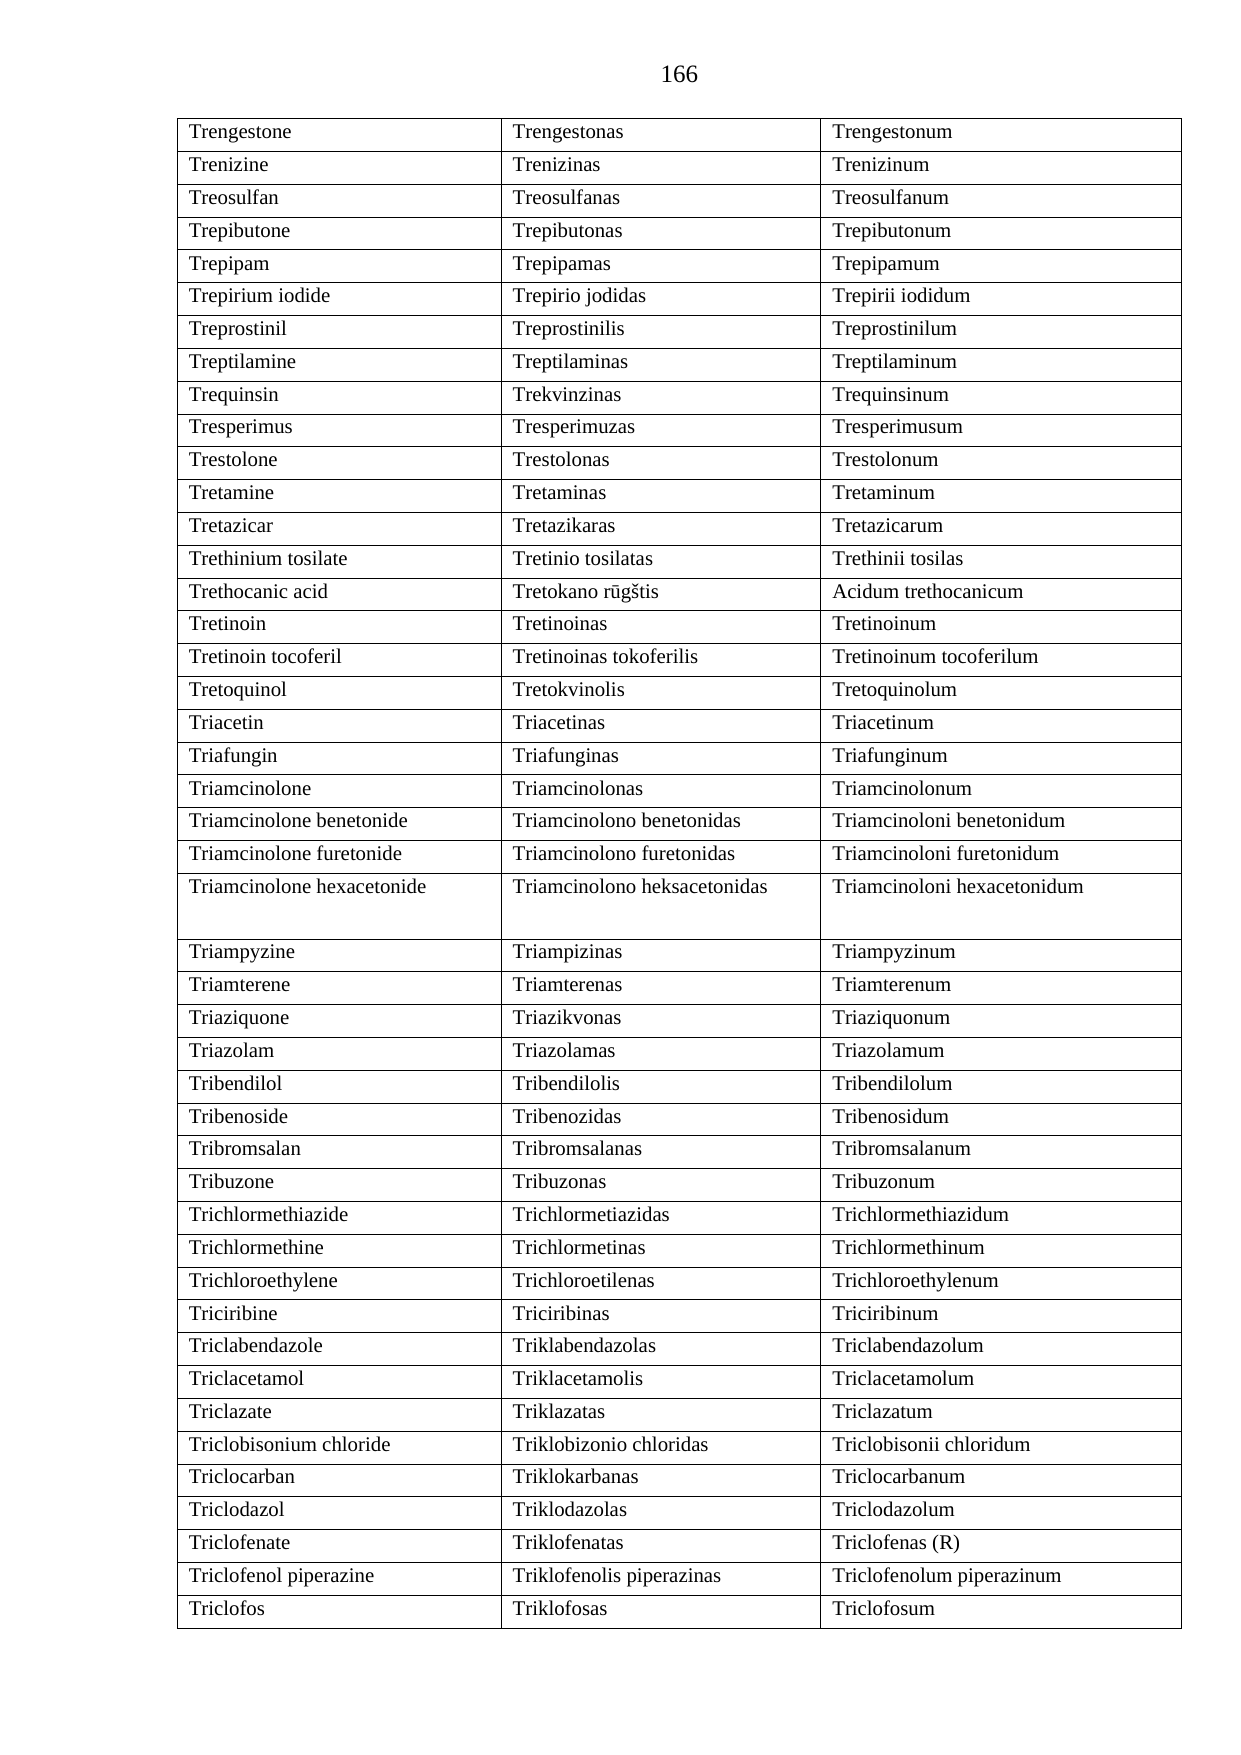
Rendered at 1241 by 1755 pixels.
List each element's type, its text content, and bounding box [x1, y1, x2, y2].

table_cell Trequinsinum [821, 382, 1181, 413]
table_cell Triklacetamolis [502, 1366, 820, 1398]
table_cell Trepipam [178, 250, 501, 282]
table_cell Tribuzonas [502, 1169, 820, 1201]
table_cell Tretinoinum tocoferilum [821, 644, 1181, 676]
table_cell Triklokarbanas [502, 1465, 820, 1496]
table_cell Trepipamum [821, 250, 1181, 282]
table_cell Tresperimusum [821, 415, 1181, 446]
table_cell Treosulfanas [502, 185, 820, 217]
table_cell Triafunginum [821, 743, 1181, 774]
table_cell Trethinii tosilas [821, 546, 1181, 577]
table_cell Trengestonum [821, 119, 1181, 151]
table_cell Triclofos [178, 1596, 501, 1627]
table_cell Treptilamine [178, 349, 501, 381]
table_cell Trepibutonum [821, 218, 1181, 249]
table_cell Triamcinolono benetonidas [502, 808, 820, 840]
table_cell Triklabendazolas [502, 1333, 820, 1365]
table_cell Trepirio jodidas [502, 283, 820, 315]
table_cell Triklofenatas [502, 1530, 820, 1562]
table_cell Triklofenolis piperazinas [502, 1563, 820, 1595]
table_cell Tretoquinol [178, 677, 501, 709]
table_cell Tretokvinolis [502, 677, 820, 709]
table_cell Tresperimuzas [502, 415, 820, 446]
table_cell Tresperimus [178, 415, 501, 446]
table_cell Triamcinolone [178, 775, 501, 807]
table_cell Trekvinzinas [502, 382, 820, 413]
table_cell Triclofenolum piperazinum [821, 1563, 1181, 1595]
table_cell Tretinoinas [502, 611, 820, 643]
table_cell Triclofenas (R) [821, 1530, 1181, 1562]
table_cell Trichloroetilenas [502, 1268, 820, 1299]
table_cell Tribromsalanas [502, 1136, 820, 1168]
table_cell Triclocarbanum [821, 1465, 1181, 1496]
table_cell Triampizinas [502, 940, 820, 971]
table_cell Tretoquinolum [821, 677, 1181, 709]
table_cell Triampyzinum [821, 940, 1181, 971]
table_cell Tretazicarum [821, 513, 1181, 545]
table_cell Triacetin [178, 710, 501, 742]
table_cell Triamterenas [502, 972, 820, 1004]
table_cell Trichlormethine [178, 1235, 501, 1267]
table_cell Trestolonum [821, 447, 1181, 479]
table_cell Treosulfan [178, 185, 501, 217]
table_cell Triazolamum [821, 1038, 1181, 1070]
table_cell Trengestone [178, 119, 501, 151]
table_cell Triclazate [178, 1399, 501, 1431]
table_cell Tribenoside [178, 1104, 501, 1135]
table_cell Triazolam [178, 1038, 501, 1070]
table_cell Tribromsalanum [821, 1136, 1181, 1168]
table_cell Trichlormethinum [821, 1235, 1181, 1267]
table_cell Triklazatas [502, 1399, 820, 1431]
table_cell Tretokano rūgštis [502, 579, 820, 610]
table_cell Triafungin [178, 743, 501, 774]
table_cell Trichloroethylenum [821, 1268, 1181, 1299]
table_cell Triamcinoloni hexacetonidum [821, 874, 1181, 938]
table_cell Tretinoinas tokoferilis [502, 644, 820, 676]
table_cell Trepirii iodidum [821, 283, 1181, 315]
table_cell Tretamine [178, 480, 501, 512]
table_cell Trichlormethiazide [178, 1202, 501, 1234]
table_cell Triclacetamol [178, 1366, 501, 1398]
table_cell Triclobisonium chloride [178, 1432, 501, 1463]
table_cell Trenizinas [502, 152, 820, 184]
table_cell Triamcinolonum [821, 775, 1181, 807]
table_cell Triclodazolum [821, 1497, 1181, 1529]
table_cell Treprostinilum [821, 316, 1181, 348]
table_cell Tribuzonum [821, 1169, 1181, 1201]
table_cell Triaziquonum [821, 1005, 1181, 1037]
table_cell Triciribine [178, 1300, 501, 1332]
table_cell Trengestonas [502, 119, 820, 151]
table_cell Trepirium iodide [178, 283, 501, 315]
table_cell Trequinsin [178, 382, 501, 413]
table_cell Tretazicar [178, 513, 501, 545]
table_cell Triamterenum [821, 972, 1181, 1004]
table_cell Triklofosas [502, 1596, 820, 1627]
table_cell Triclobisonii chloridum [821, 1432, 1181, 1463]
table_cell Triclabendazole [178, 1333, 501, 1365]
table_cell Trethinium tosilate [178, 546, 501, 577]
table_cell Triamcinolono furetonidas [502, 841, 820, 873]
table_cell Triclacetamolum [821, 1366, 1181, 1398]
table_cell Triklodazolas [502, 1497, 820, 1529]
table_cell Trepipamas [502, 250, 820, 282]
table_cell Triclofenol piperazine [178, 1563, 501, 1595]
table_cell Triclocarban [178, 1465, 501, 1496]
table_cell Tretazikaras [502, 513, 820, 545]
table_cell Trestolonas [502, 447, 820, 479]
table_cell Triamcinolone hexacetonide [178, 874, 501, 938]
table_cell Trethocanic acid [178, 579, 501, 610]
table_cell Triclofenate [178, 1530, 501, 1562]
table_cell Trepibutonas [502, 218, 820, 249]
table_cell Trenizine [178, 152, 501, 184]
table_cell Treprostinil [178, 316, 501, 348]
table_cell Tribendilolum [821, 1071, 1181, 1102]
table_cell Triciribinum [821, 1300, 1181, 1332]
table_cell Tretinio tosilatas [502, 546, 820, 577]
table_cell Tribromsalan [178, 1136, 501, 1168]
table_cell Triazolamas [502, 1038, 820, 1070]
table_cell Triclazatum [821, 1399, 1181, 1431]
table_cell Triacetinum [821, 710, 1181, 742]
table_cell Triacetinas [502, 710, 820, 742]
table_cell Triklobizonio chloridas [502, 1432, 820, 1463]
table_cell Triamcinolonas [502, 775, 820, 807]
table_cell Triafunginas [502, 743, 820, 774]
table_cell Triclofosum [821, 1596, 1181, 1627]
table_cell Tribuzone [178, 1169, 501, 1201]
table_cell Tretinoin tocoferil [178, 644, 501, 676]
table_cell Triamterene [178, 972, 501, 1004]
table_cell Trepibutone [178, 218, 501, 249]
table_cell Tribenozidas [502, 1104, 820, 1135]
table_cell Treptilaminas [502, 349, 820, 381]
table_cell Treprostinilis [502, 316, 820, 348]
table_cell Triaziquone [178, 1005, 501, 1037]
table_cell Tribendilol [178, 1071, 501, 1102]
table_cell Tretaminum [821, 480, 1181, 512]
table_cell Trichlormetiazidas [502, 1202, 820, 1234]
table_cell Treosulfanum [821, 185, 1181, 217]
table_cell Triamcinolono heksacetonidas [502, 874, 820, 938]
table_cell Tretinoinum [821, 611, 1181, 643]
table_cell Triclabendazolum [821, 1333, 1181, 1365]
table_cell Trenizinum [821, 152, 1181, 184]
table_cell Tretinoin [178, 611, 501, 643]
table_cell Triamcinoloni furetonidum [821, 841, 1181, 873]
table_cell Tribendilolis [502, 1071, 820, 1102]
table_cell Triampyzine [178, 940, 501, 971]
table_cell Triciribinas [502, 1300, 820, 1332]
table_cell Triclodazol [178, 1497, 501, 1529]
table_cell Trichlormetinas [502, 1235, 820, 1267]
table_cell Trichlormethiazidum [821, 1202, 1181, 1234]
table_cell Triamcinolone benetonide [178, 808, 501, 840]
table_cell Trestolone [178, 447, 501, 479]
table_cell Triazikvonas [502, 1005, 820, 1037]
table_cell Tretaminas [502, 480, 820, 512]
table_cell Triamcinolone furetonide [178, 841, 501, 873]
table_cell Acidum trethocanicum [821, 579, 1181, 610]
table_cell Tribenosidum [821, 1104, 1181, 1135]
table_cell Triamcinoloni benetonidum [821, 808, 1181, 840]
table_cell Trichloroethylene [178, 1268, 501, 1299]
table_cell Treptilaminum [821, 349, 1181, 381]
